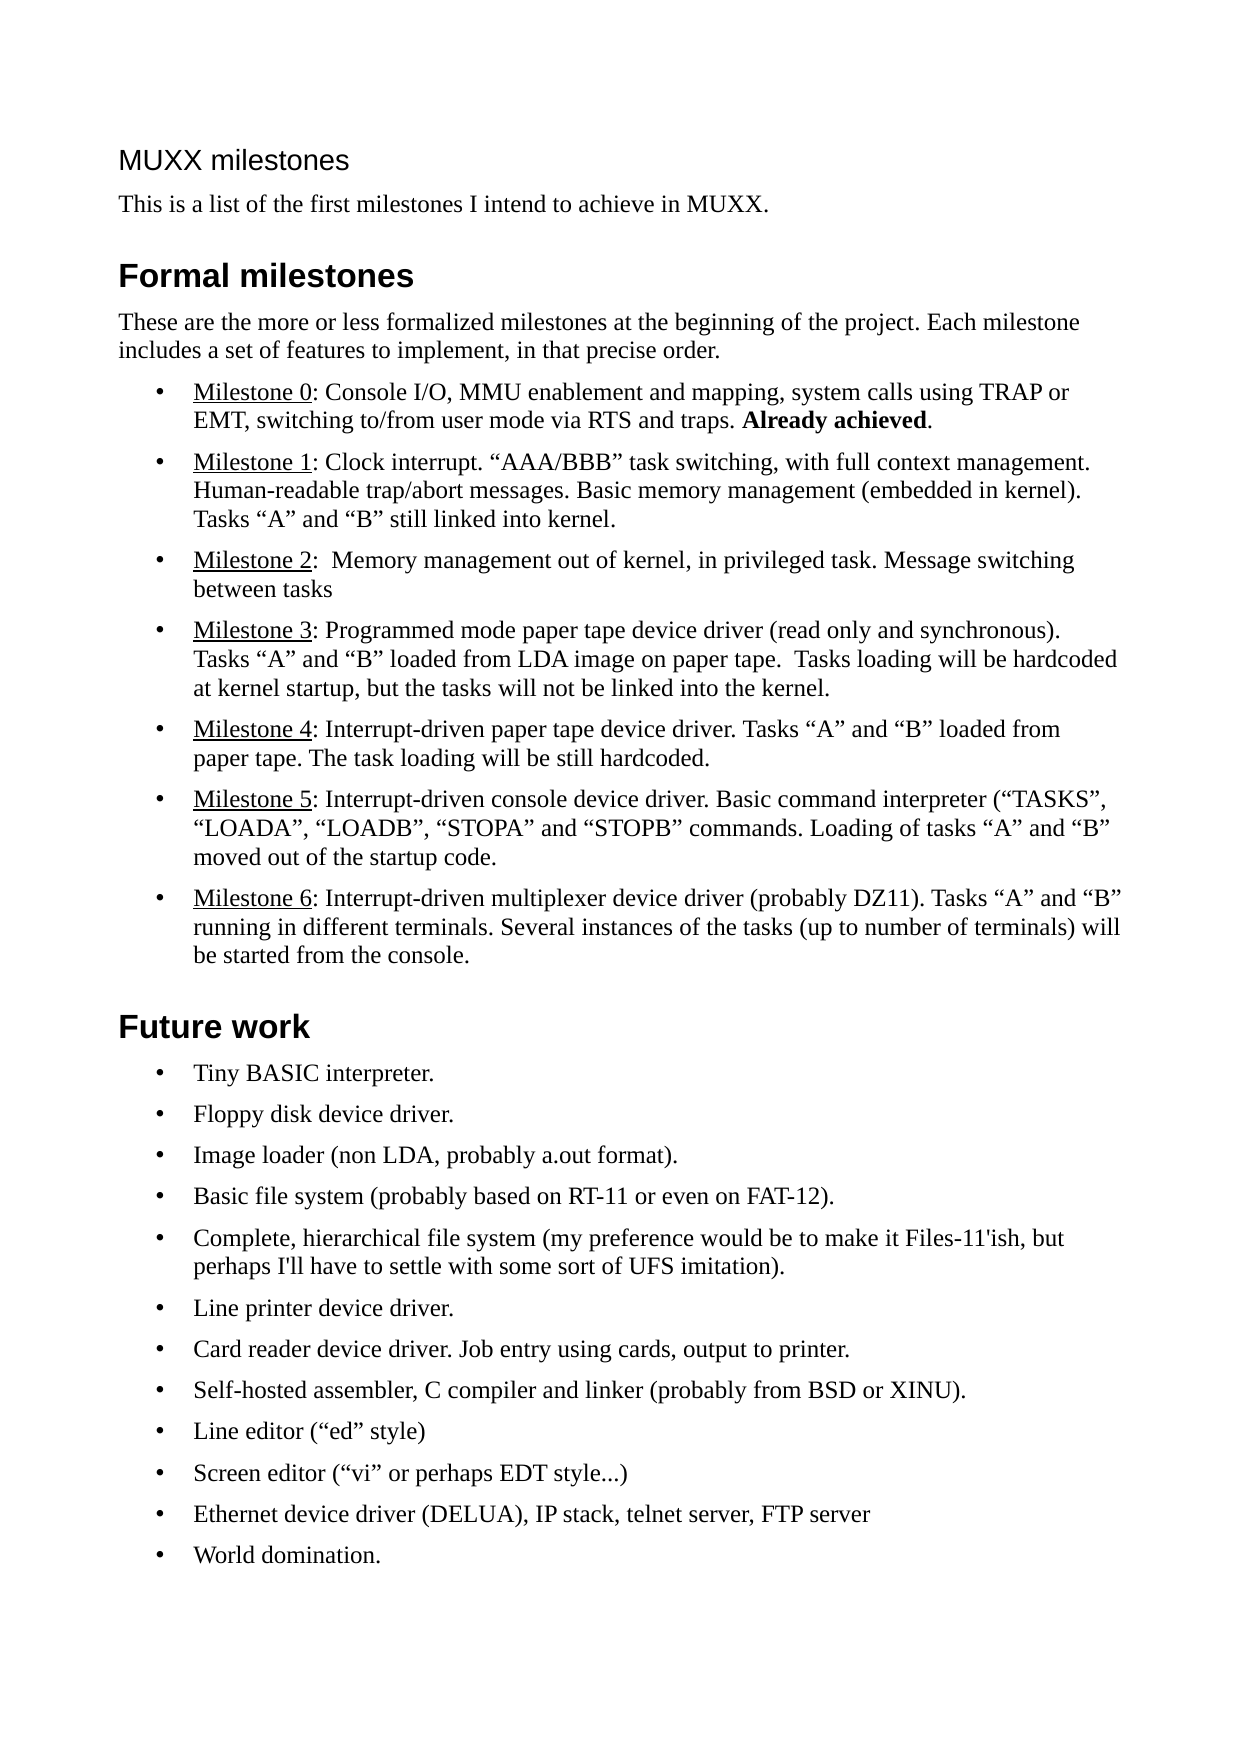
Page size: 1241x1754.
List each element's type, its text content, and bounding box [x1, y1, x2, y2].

list Self-hosted assembler, C compiler and linker (probably from BSD or XINU). [156, 1375, 1122, 1404]
list Milestone 2: Memory management out of kernel, in privileged task. Message switching between tasks [156, 545, 1122, 603]
text These are the more or less formalized milestones at the beginning of the project. Each milestone includes a set of features to implement, in that precise order. [118, 307, 1122, 364]
list Line printer device driver. [156, 1293, 1122, 1321]
list Ethernet device driver (DELUA), IP stack, telnet server, FTP server [156, 1499, 1122, 1528]
list Complete, hierarchical file system (my preference would be to make it Files-11'ish, but perhaps I'll have to settle with some sort of UFS imitation). [156, 1223, 1122, 1280]
list Milestone 4: Interrupt-driven paper tape device driver. Tasks “A” and “B” loaded from paper tape. The task loading will be still hardcoded. [156, 714, 1122, 772]
list World domination. [156, 1540, 1122, 1569]
list Milestone 0: Console I/O, MMU enablement and mapping, system calls using TRAP or EMT, switching to/from user mode via RTS and traps. Already achieved. [156, 377, 1122, 434]
list Basic file system (probably based on RT-11 or even on FAT-12). [156, 1181, 1122, 1210]
list Tiny BASIC interpreter. [156, 1058, 1122, 1086]
list Milestone 1: Clock interrupt. “AAA/BBB” task switching, with full context management. Human-readable trap/abort messages. Basic memory management (embedded in kernel). Tasks “A” and “B” still linked into kernel. [156, 447, 1122, 533]
text This is a list of the first milestones I intend to achieve in MUXX. [118, 189, 1122, 218]
list Line editor (“ed” style) [156, 1416, 1122, 1445]
list Image loader (non LDA, probably a.out format). [156, 1140, 1122, 1169]
subtitle Future work [118, 1007, 1122, 1045]
subtitle MUXX milestones [118, 143, 1122, 177]
list Screen editor (“vi” or perhaps EDT style...) [156, 1458, 1122, 1486]
list Milestone 5: Interrupt-driven console device driver. Basic command interpreter (“TASKS”, “LOADA”, “LOADB”, “STOPA” and “STOPB” commands. Loading of tasks “A” and “B” moved out of the startup code. [156, 784, 1122, 870]
list Milestone 3: Programmed mode paper tape device driver (read only and synchronous). Tasks “A” and “B” loaded from LDA image on paper tape. Tasks loading will be hardcoded at kernel startup, but the tasks will not be linked into the kernel. [156, 615, 1122, 702]
subtitle Formal milestones [118, 255, 1122, 294]
list Card reader device driver. Job entry using cards, output to printer. [156, 1334, 1122, 1363]
list Floppy disk device driver. [156, 1099, 1122, 1128]
list Milestone 6: Interrupt-driven multiplexer device driver (probably DZ11). Tasks “A” and “B” running in different terminals. Several instances of the tasks (up to number of terminals) will be started from the console. [156, 883, 1122, 969]
